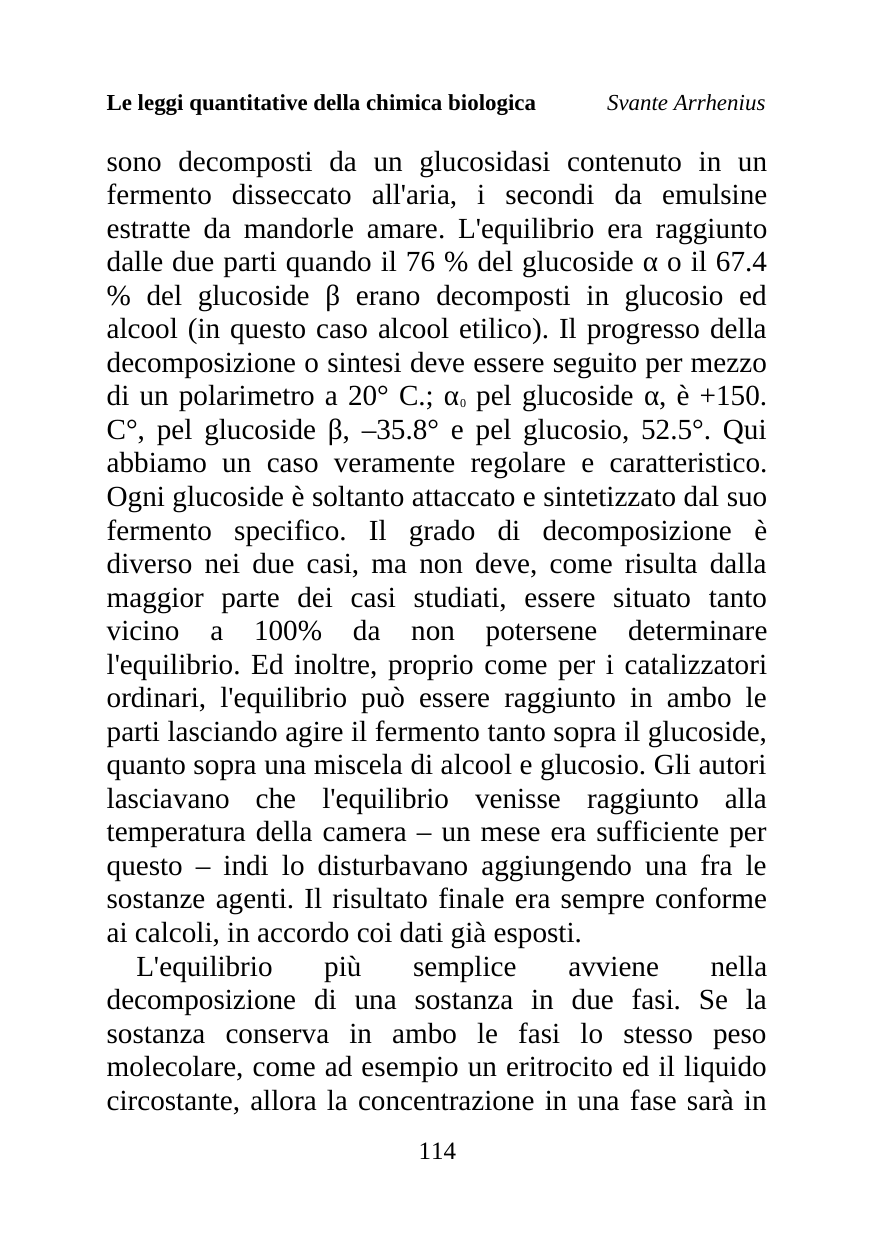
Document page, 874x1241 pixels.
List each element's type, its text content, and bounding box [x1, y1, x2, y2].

text L'equilibrio più semplice avviene nella decomposizione di una sostanza in due fasi. Se la sostanza conserva in ambo le fasi lo stesso peso molecolare, come ad esempio un eritrocito ed il liquido circostante, allora la concentrazione in una fase sarà in [106, 949, 768, 1116]
text sono decomposti da un glucosidasi contenuto in un fermento disseccato all'aria, i secondi da emulsine estratte da mandorle amare. L'equilibrio era raggiunto dalle due parti quando il 76 % del glucoside α o il 67.4 % del glucoside β erano decomposti in glucosio ed alcool (in questo caso alcool etilico). Il progresso della decomposizione o sintesi deve essere seguito per mezzo di un polarimetro a 20° C.; α0 pel glucoside α, è +150. C°, pel glucoside β, –35.8° e pel glucosio, 52.5°. Qui abbiamo un caso veramente regolare e caratteristico. Ogni glucoside è soltanto attaccato e sintetizzato dal suo fermento specifico. Il grado di decomposizione è diverso nei due casi, ma non deve, come risulta dalla maggior parte dei casi studiati, essere situato tanto vicino a 100% da non potersene determinare l'equilibrio. Ed inoltre, proprio come per i catalizzatori ordinari, l'equilibrio può essere raggiunto in ambo le parti lasciando agire il fermento tanto sopra il glucoside, quanto sopra una miscela di alcool e glucosio. Gli autori lasciavano che l'equilibrio venisse raggiunto alla temperatura della camera – un mese era sufficiente per questo – indi lo disturbavano aggiungendo una fra le sostanze agenti. Il risultato finale era sempre conforme ai calcoli, in accordo coi dati già esposti. [106, 144, 768, 949]
